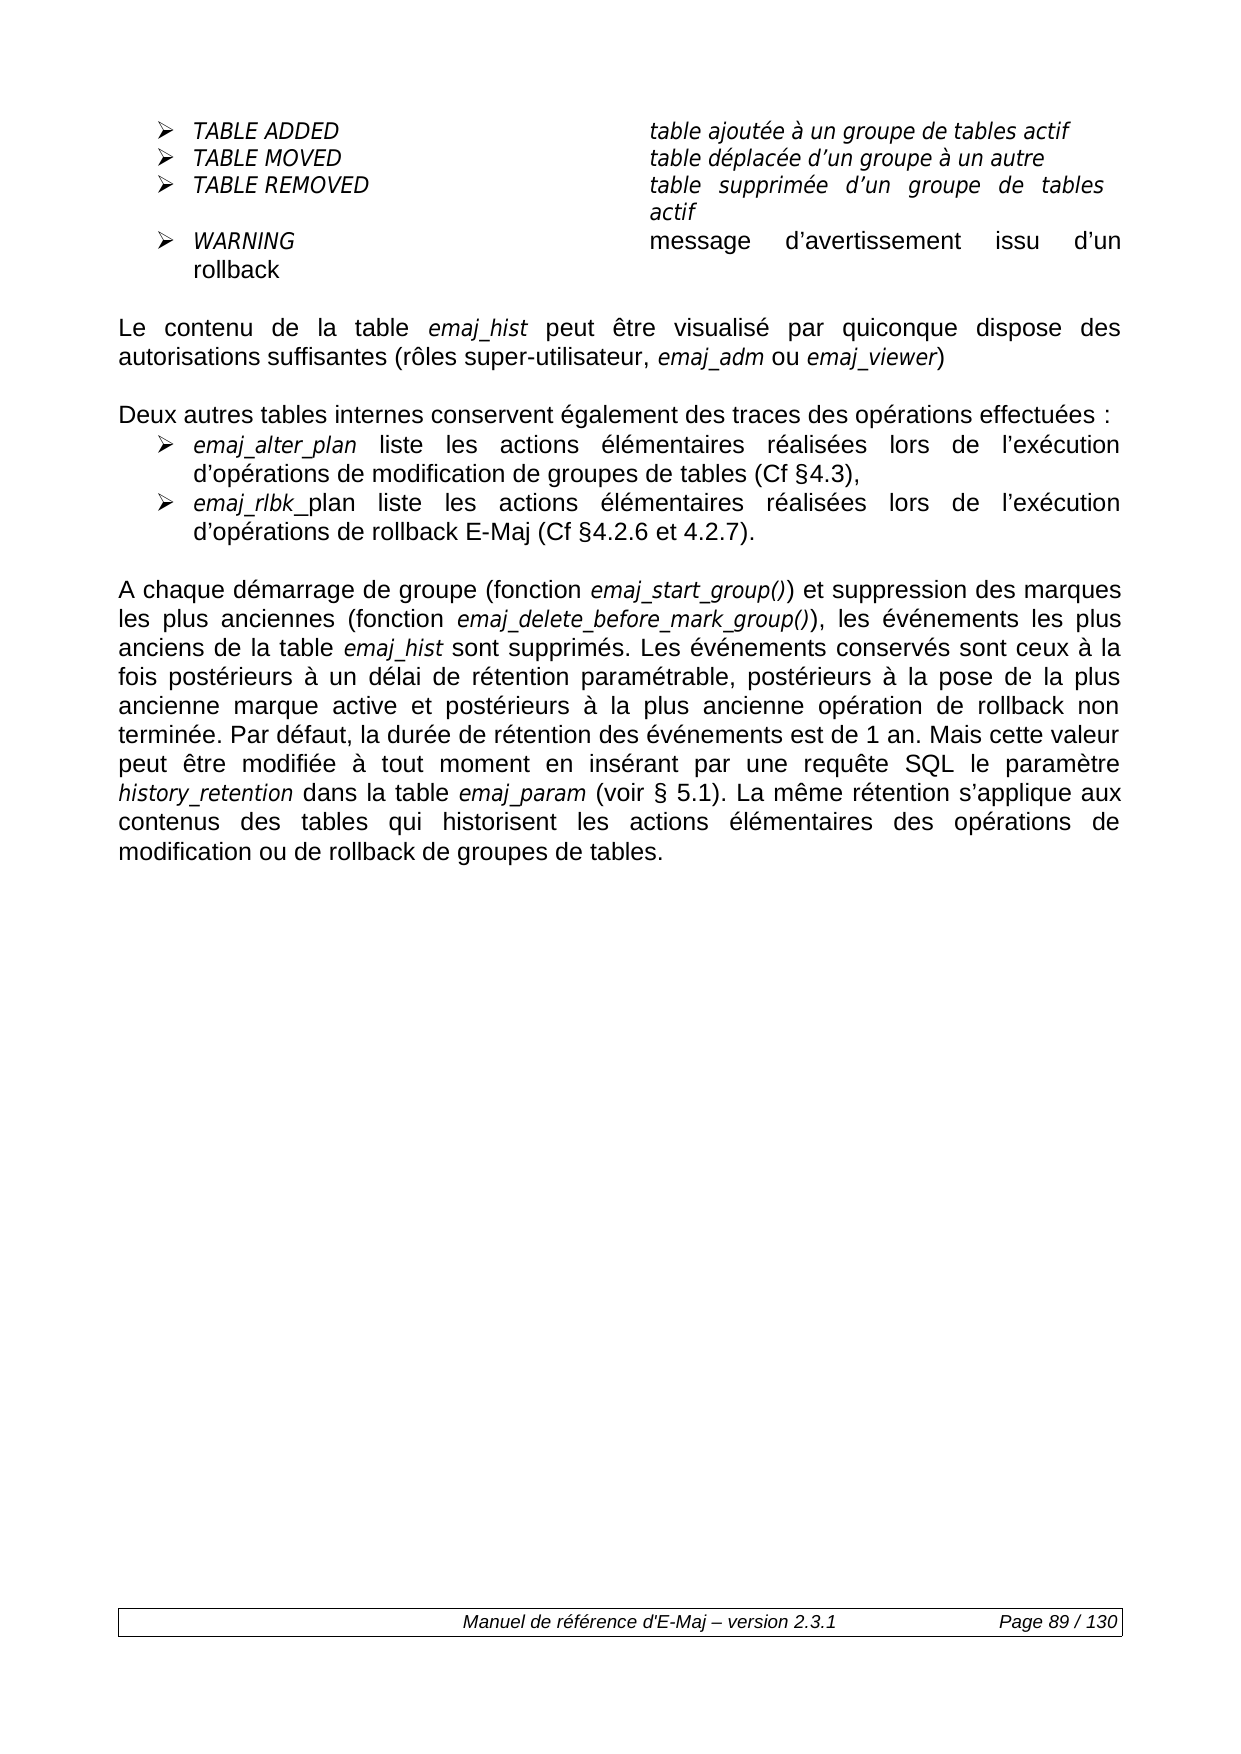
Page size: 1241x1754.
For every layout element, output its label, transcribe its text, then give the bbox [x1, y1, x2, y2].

list TABLE MOVED table déplacée d’un groupe à un autre [156, 145, 1122, 172]
text Deux autres tables internes conservent également des traces des opérations effectuées : [118, 400, 1122, 429]
list TABLE REMOVED table supprimée d’un groupe de tables actif [156, 172, 1122, 226]
list TABLE ADDED table ajoutée à un groupe de tables actif [156, 118, 1122, 145]
list emaj_rlbk_plan liste les actions élémentaires réalisées lors de l’exécution d’opérations de rollback E-Maj (Cf §4.2.6 et 4.2.7). [156, 488, 1122, 546]
text Le contenu de la table emaj_hist peut être visualisé par quiconque dispose des autorisations suffisantes (rôles super-utilisateur, emaj_adm ou emaj_viewer) [118, 313, 1122, 371]
list WARNING message d’avertissement issu d’un rollback [156, 226, 1122, 284]
list emaj_alter_plan liste les actions élémentaires réalisées lors de l’exécution d’opérations de modification de groupes de tables (Cf §4.3), [156, 429, 1122, 488]
text A chaque démarrage de groupe (fonction emaj_start_group()) et suppression des marques les plus anciennes (fonction emaj_delete_before_mark_group()), les événements les plus anciens de la table emaj_hist sont supprimés. Les événements conservés sont ceux à la fois postérieurs à un délai de rétention paramétrable, postérieurs à la pose de la plus ancienne marque active et postérieurs à la plus ancienne opération de rollback non terminée. Par défaut, la durée de rétention des événements est de 1 an. Mais cette valeur peut être modifiée à tout moment en insérant par une requête SQL le paramètre history_retention dans la table emaj_param (voir § 5.1). La même rétention s’applique aux contenus des tables qui historisent les actions élémentaires des opérations de modification ou de rollback de groupes de tables. [118, 575, 1122, 865]
